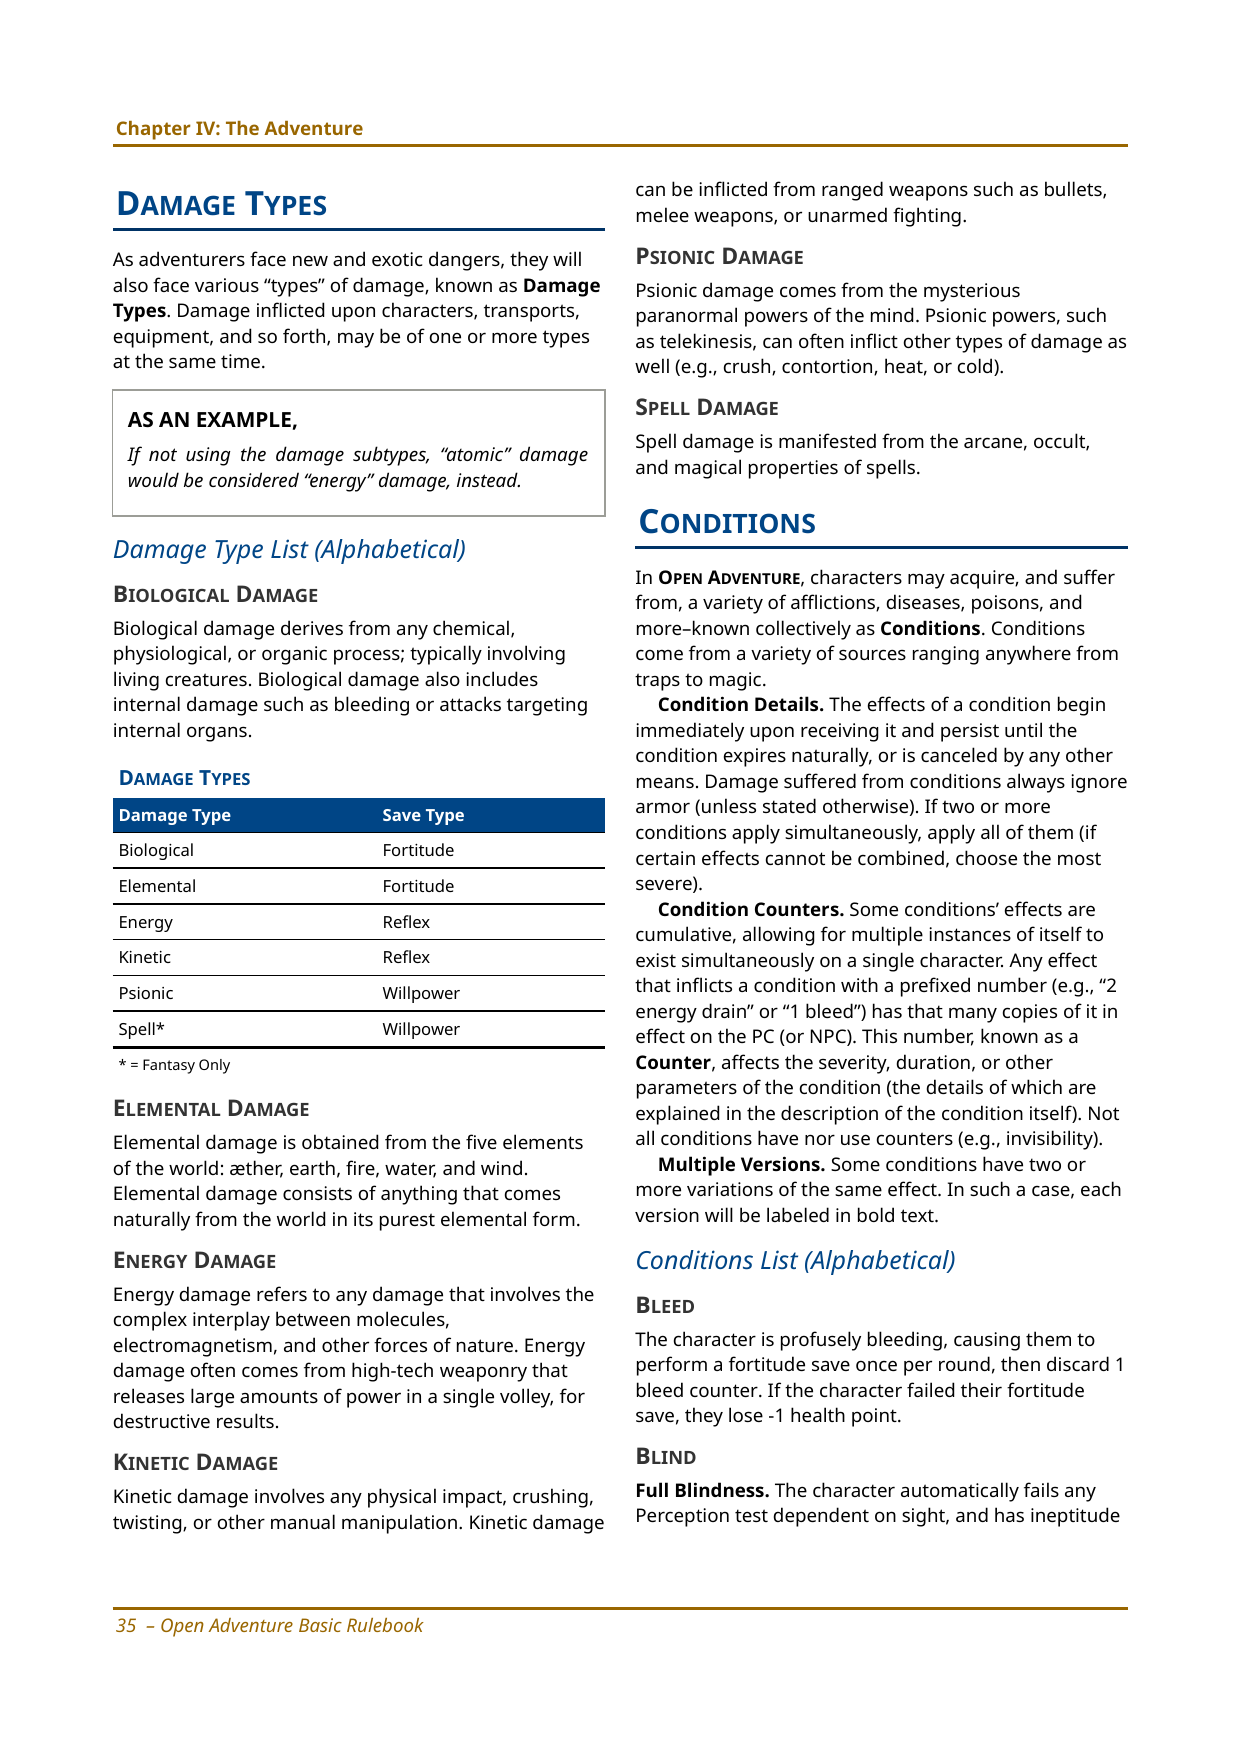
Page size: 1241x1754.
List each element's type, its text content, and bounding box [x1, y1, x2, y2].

text In Open Adventure, characters may acquire, and suffer from, a variety of afflictions, diseases, poisons, and more–known collectively as Conditions. Conditions come from a variety of sources ranging anywhere from traps to magic. [635, 564, 1128, 692]
table_cell Willpower [377, 976, 605, 1010]
table_cell Save Type [377, 798, 605, 832]
table_cell Willpower [377, 1012, 605, 1046]
subtitle Damage Type List (Alphabetical) [113, 532, 605, 566]
text Full Blindness. The character automatically fails any perception test dependent on sight, and has ineptitude [635, 1477, 1128, 1528]
text As adventurers face new and exotic dangers, they will also face various “types” of damage, known as Damage Types. Damage inflicted upon characters, transports, equipment, and so forth, may be of one or more types at the same time. [113, 246, 605, 374]
text Multiple Versions. Some conditions have two or more variations of the same effect. In such a case, each version will be labeled in bold text. [635, 1151, 1128, 1228]
subtitle Energy Damage [113, 1244, 605, 1275]
text The character is profusely bleeding, causing them to perform a fortitude save once per round, then discard 1 bleed counter. If the character failed their fortitude save, they lose -1 health point. [635, 1326, 1128, 1428]
table_cell * = Fantasy Only [113, 1049, 605, 1080]
table_cell Elemental [113, 869, 377, 903]
table_cell Kinetic [113, 940, 377, 974]
text can be inflicted from ranged weapons such as bullets, melee weapons, or unarmed fighting. [635, 177, 1128, 228]
table_cell Spell* [113, 1012, 377, 1046]
subtitle Bleed [635, 1289, 1128, 1320]
table_cell Biological [113, 833, 377, 867]
subtitle Elemental Damage [113, 1092, 605, 1124]
table_cell Reflex [377, 940, 605, 974]
table_cell Fortitude [377, 833, 605, 867]
table_cell Damage Type [113, 798, 377, 832]
subtitle Biological Damage [113, 578, 605, 609]
text Elemental damage is obtained from the five elements of the world: æther, earth, fire, water, and wind. Elemental damage consists of anything that comes naturally from the world in its purest elemental form. [113, 1130, 605, 1232]
subtitle Kinetic Damage [113, 1446, 605, 1477]
table_cell Reflex [377, 905, 605, 939]
subtitle Psionic Damage [635, 240, 1128, 271]
text Biological damage derives from any chemical, physiological, or organic process; typically involving living creatures. Biological damage also includes internal damage such as bleeding or attacks targeting internal organs. [113, 615, 605, 742]
text Condition Details. The effects of a condition begin immediately upon receiving it and persist until the condition expires naturally, or is canceled by any other means. Damage suffered from conditions always ignore armor (unless stated otherwise). If two or more conditions apply simultaneously, apply all of them (if certain effects cannot be combined, choose the most severe). [635, 692, 1128, 896]
subtitle Blind [635, 1440, 1128, 1471]
text Energy damage refers to any damage that involves the complex interplay between molecules, electromagnetism, and other forces of nature. Energy damage often comes from high-tech weaponry that releases large amounts of power in a single volley, for destructive results. [113, 1281, 605, 1434]
text Condition Counters. Some conditions’ effects are cumulative, allowing for multiple instances of itself to exist simultaneously on a single character. Any effect that inflicts a condition with a prefixed number (e.g., “2 energy drain” or “1 bleed”) has that many copies of it in effect on the PC (or NPC). This number, known as a Counter, affects the severity, duration, or other parameters of the condition (the details of which are explained in the description of the condition itself). Not all conditions have nor use counters (e.g., invisibility). [635, 896, 1128, 1151]
text Psionic damage comes from the mysterious paranormal powers of the mind. Psionic powers, such as telekinesis, can often inflict other types of damage as well (e.g., crush, contortion, heat, or cold). [635, 277, 1128, 379]
table_header Damage Types [113, 758, 605, 797]
table_cell Fortitude [377, 869, 605, 903]
table_cell Psionic [113, 976, 377, 1010]
text Spell damage is manifested from the arcane, occult, and magical properties of spells. [635, 428, 1128, 479]
table_header As An Example, If not using the damage subtypes, “atomic” damage would be considered “energy” damage, instead. [113, 391, 604, 515]
subtitle Spell Damage [635, 391, 1128, 422]
table_cell Energy [113, 905, 377, 939]
text Kinetic damage involves any physical impact, crushing, twisting, or other manual manipulation. Kinetic damage [113, 1483, 605, 1534]
subtitle Conditions List (Alphabetical) [635, 1243, 1128, 1277]
